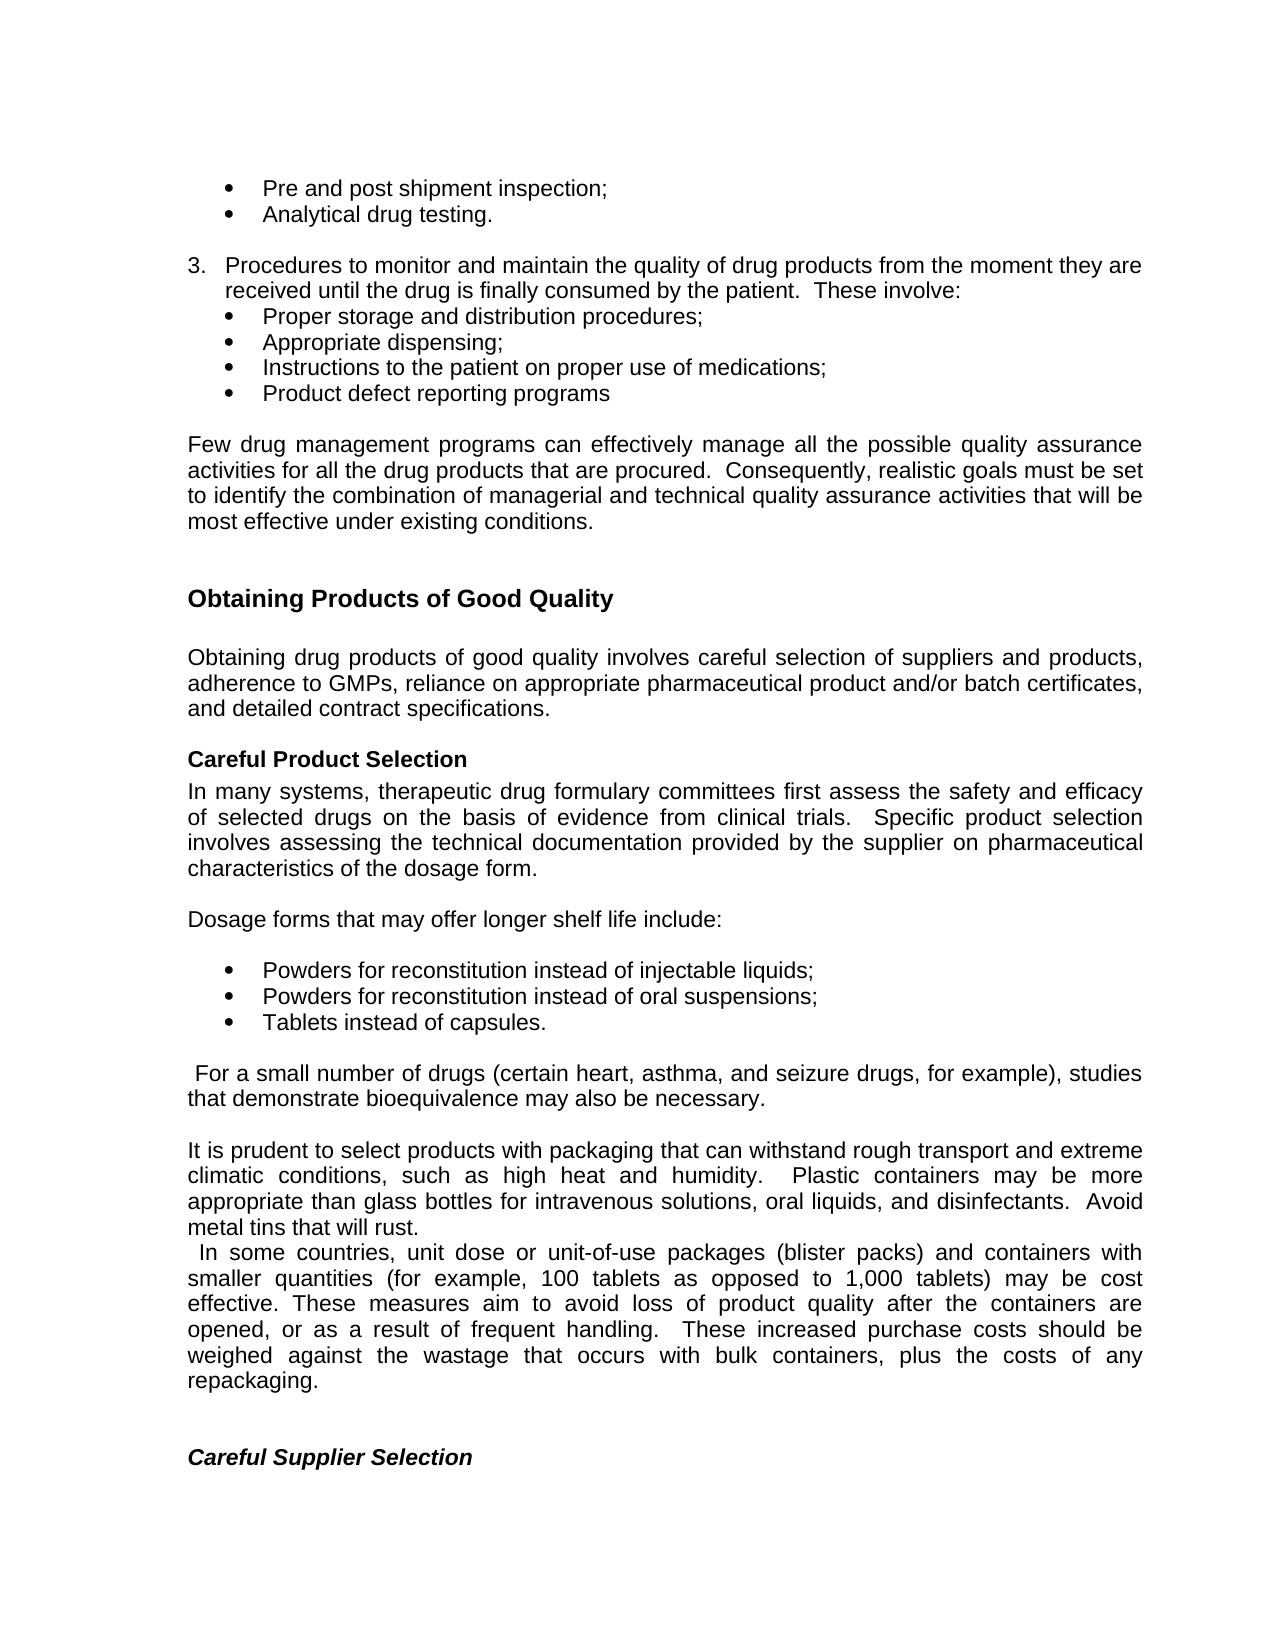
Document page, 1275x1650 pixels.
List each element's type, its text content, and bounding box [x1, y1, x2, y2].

text Few drug management programs can effectively manage all the possible quality assurance activities for all the drug products that are procured. Consequently, realistic goals must be set to identify the combination of managerial and technical quality assurance activities that will be most effective under existing conditions. [187, 432, 1144, 534]
list Appropriate dispensing; [225, 329, 1144, 355]
text For a small number of drugs (certain heart, asthma, and seizure drugs, for example), studies that demonstrate bioequivalence may also be necessary. [187, 1060, 1144, 1112]
list Instructions to the patient on proper use of medications; [225, 355, 1144, 381]
subtitle Obtaining Products of Good Quality [187, 585, 1144, 613]
list Product defect reporting programs [225, 381, 1144, 406]
text Obtaining drug products of good quality involves careful selection of suppliers and products, adherence to GMPs, reliance on appropriate pharmaceutical product and/or batch certificates, and detailed contract specifications. [187, 645, 1144, 722]
text In many systems, therapeutic drug formulary committees first assess the safety and efficacy of selected drugs on the basis of evidence from clinical trials. Specific product selection involves assessing the technical documentation provided by the supplier on pharmaceutical characteristics of the dosage form. [187, 778, 1144, 881]
list Tablets instead of capsules. [225, 1009, 1144, 1035]
subtitle Careful Product Selection [187, 747, 1144, 772]
text It is prudent to select products with packaging that can withstand rough transport and extreme climatic conditions, such as high heat and humidity. Plastic containers may be more appropriate than glass bottles for intravenous solutions, oral liquids, and disinfectants. Avoid metal tins that will rust. [187, 1137, 1144, 1240]
list Powders for reconstitution instead of oral suspensions; [225, 983, 1144, 1009]
list Pre and post shipment inspection; [225, 176, 1144, 201]
subtitle Careful Supplier Selection [187, 1444, 1144, 1470]
list Analytical drug testing. [225, 201, 1144, 227]
text Dosage forms that may offer longer shelf life include: [187, 907, 1144, 932]
text In some countries, unit dose or unit-of-use packages (blister packs) and containers with smaller quantities (for example, 100 tablets as opposed to 1,000 tablets) may be cost effective. These measures aim to avoid loss of product quality after the containers are opened, or as a result of frequent handling. These increased purchase costs should be weighed against the wastage that occurs with bulk containers, plus the costs of any repackaging. [187, 1240, 1144, 1393]
list Proper storage and distribution procedures; [225, 304, 1144, 329]
list Powders for reconstitution instead of injectable liquids; [225, 958, 1144, 983]
list Procedures to monitor and maintain the quality of drug products from the moment they are received until the drug is finally consumed by the patient. These involve: [187, 252, 1144, 304]
